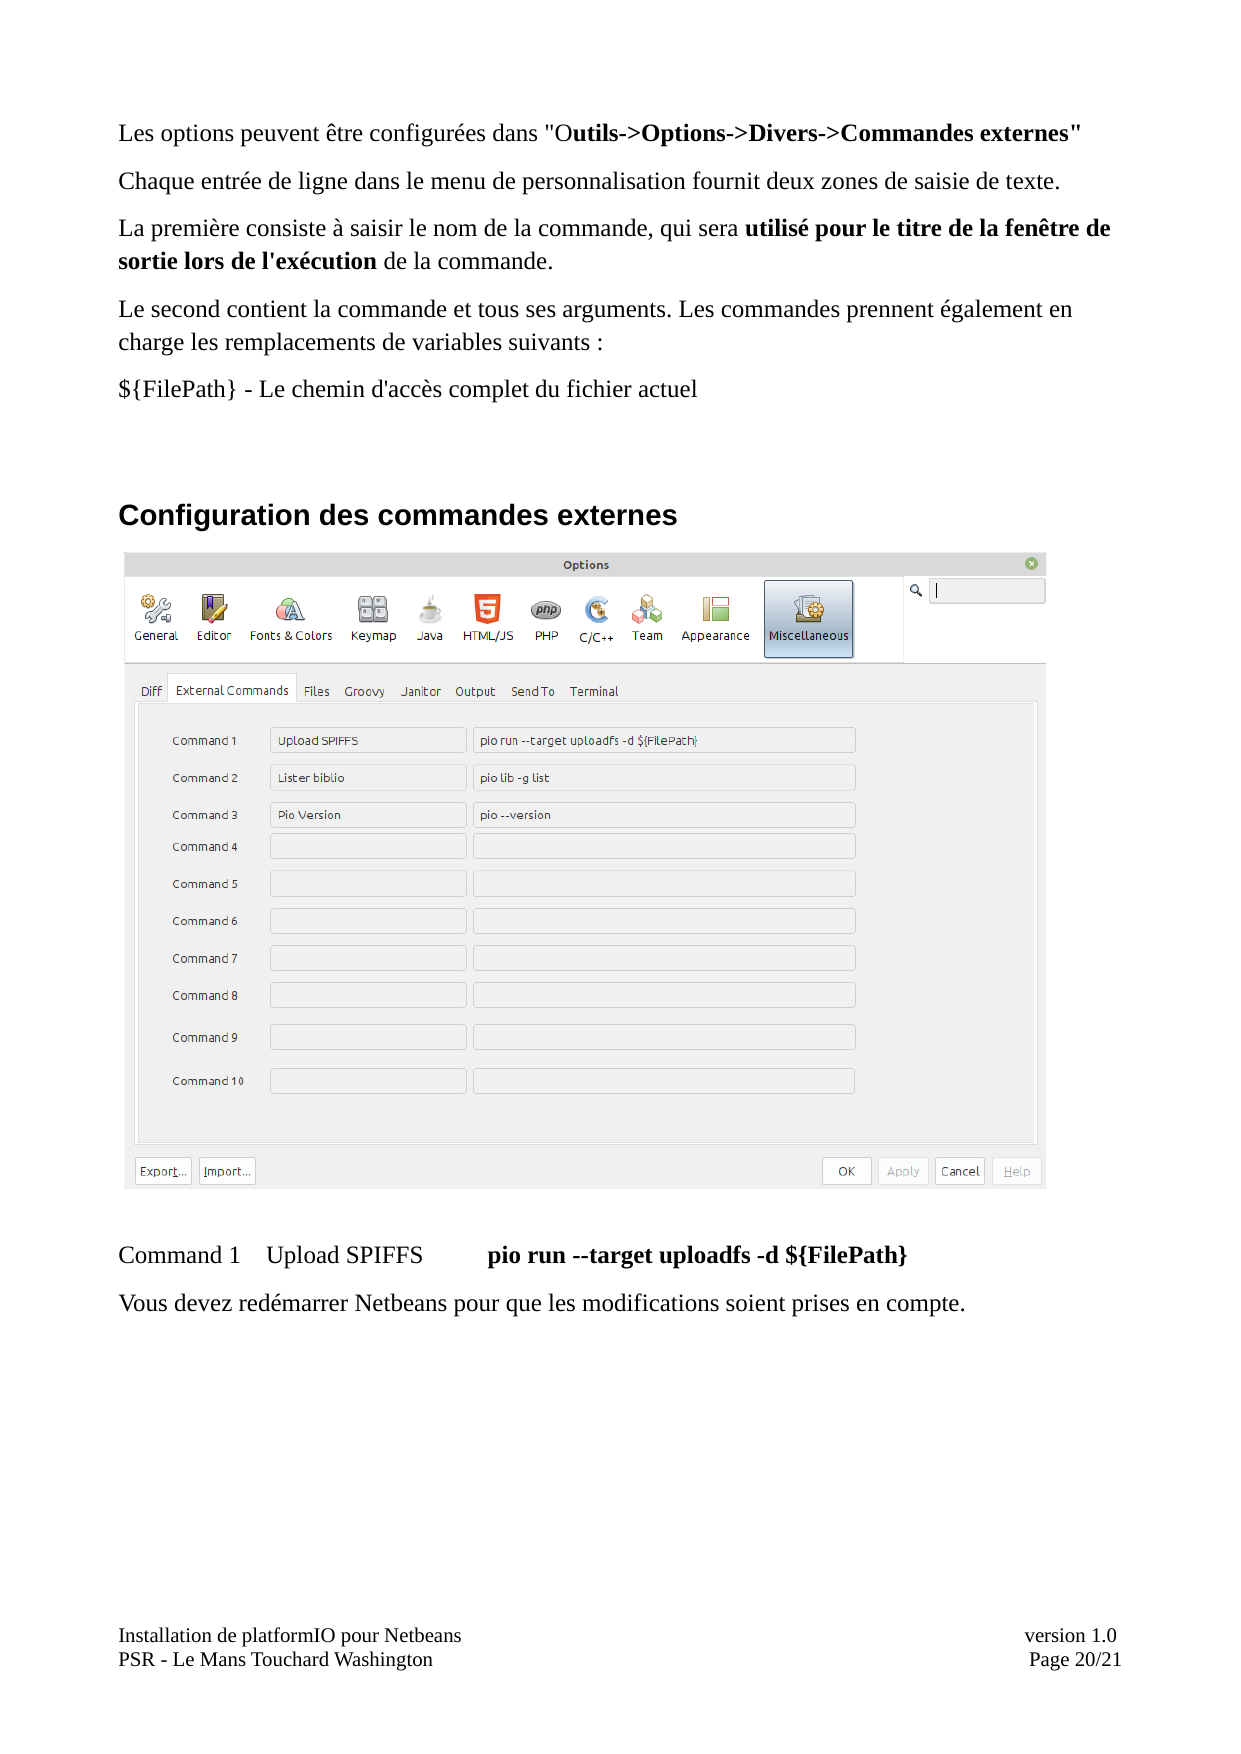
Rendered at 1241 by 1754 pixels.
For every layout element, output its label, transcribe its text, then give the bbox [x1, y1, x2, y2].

text Command 1 Upload SPIFFS pio run --target uploadfs -d ${FilePath} [118, 1240, 1122, 1269]
text Les options peuvent être configurées dans "Outils->Options->Divers->Commandes externes" [118, 118, 1122, 147]
text Le second contient la commande et tous ses arguments. Les commandes prennent également en charge les remplacements de variables suivants : [118, 294, 1122, 356]
picture [124, 552, 1047, 1189]
text La première consiste à saisir le nom de la commande, qui sera utilisé pour le titre de la fenêtre de sortie lors de l'exécution de la commande. [118, 213, 1122, 275]
subtitle Configuration des commandes externes [118, 498, 1122, 531]
text Chaque entrée de ligne dans le menu de personnalisation fournit deux zones de saisie de texte. [118, 166, 1122, 194]
text ${FilePath} - Le chemin d'accès complet du fichier actuel [118, 374, 1122, 403]
text Vous devez redémarrer Netbeans pour que les modifications soient prises en compte. [118, 1288, 1122, 1316]
